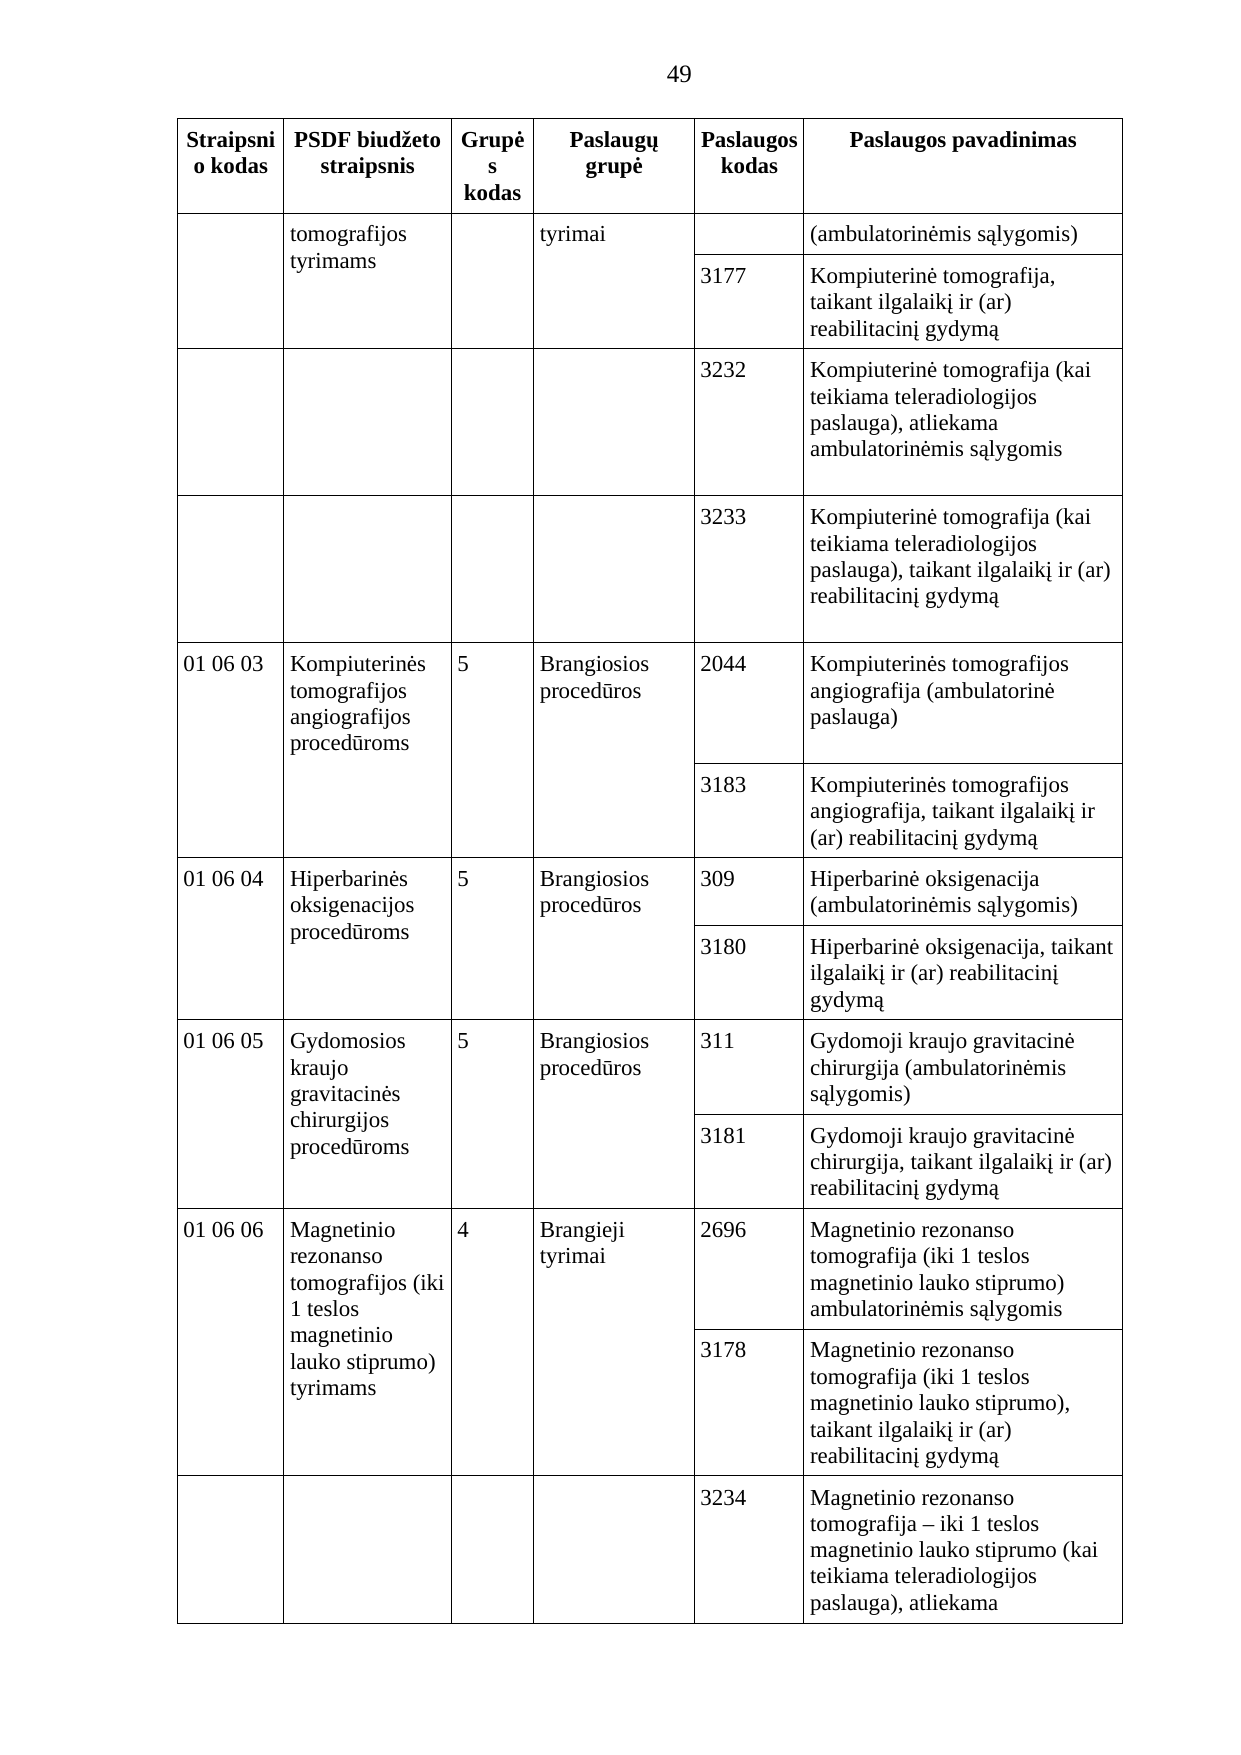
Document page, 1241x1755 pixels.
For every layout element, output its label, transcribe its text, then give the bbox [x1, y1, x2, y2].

table_cell [452, 496, 533, 642]
table_cell 2696 [695, 1209, 803, 1328]
table_cell 3180 [695, 926, 803, 1019]
table_cell [284, 349, 451, 495]
table_cell [178, 925, 283, 1019]
table_cell [284, 763, 451, 857]
table_cell [178, 1476, 283, 1622]
table_cell [695, 214, 803, 254]
table_cell [284, 1476, 451, 1622]
table_cell [452, 214, 533, 254]
table_header Paslaugų grupė [534, 119, 694, 212]
table_cell Gydomoji kraujo gravitacinė chirurgija, taikant ilgalaikį ir (ar) reabilitacinį gydymą [804, 1115, 1122, 1208]
table_header Grupės kodas [452, 119, 533, 212]
table_cell [178, 214, 283, 254]
table_cell [534, 1329, 694, 1475]
table_cell Hiperbarinės oksigenacijos procedūroms [284, 858, 451, 1019]
table_cell Kompiuterinė tomografija (kai teikiama teleradiologijos paslauga), taikant ilgalaikį ir (ar) reabilitacinį gydymą [804, 496, 1122, 642]
table_cell [534, 496, 694, 642]
table_cell 3233 [695, 496, 803, 642]
table_cell Gydomoji kraujo gravitacinė chirurgija (ambulatorinėmis sąlygomis) [804, 1020, 1122, 1113]
table_cell Magnetinio rezonanso tomografija – iki 1 teslos magnetinio lauko stiprumo (kai teikiama teleradiologijos paslauga), atliekama [804, 1476, 1122, 1622]
table_cell 3177 [695, 255, 803, 348]
table_cell 01 06 06 [178, 1209, 283, 1328]
table_cell Brangiosios procedūros [534, 858, 694, 925]
table_cell [452, 763, 533, 857]
table_cell [534, 349, 694, 495]
table_cell [452, 1114, 533, 1208]
table_cell [534, 925, 694, 1019]
table_cell [178, 1114, 283, 1208]
table_cell Kompiuterinės tomografijos angiografija (ambulatorinė paslauga) [804, 643, 1122, 763]
table_cell [284, 496, 451, 642]
table_cell [452, 1329, 533, 1475]
table_cell 3234 [695, 1476, 803, 1622]
table_cell [178, 1329, 283, 1475]
table_cell Brangiosios procedūros [534, 1020, 694, 1208]
table_cell [178, 763, 283, 857]
table_cell Hiperbarinė oksigenacija (ambulatorinėmis sąlygomis) [804, 858, 1122, 925]
table_cell 4 [452, 1209, 533, 1328]
table_cell Magnetinio rezonanso tomografija (iki 1 teslos magnetinio lauko stiprumo), taikant ilgalaikį ir (ar) reabilitacinį gydymą [804, 1330, 1122, 1475]
table_cell [534, 763, 694, 857]
table_cell Magnetinio rezonanso tomografijos (iki 1 teslos magnetinio lauko stiprumo) tyrimams [284, 1209, 451, 1475]
table_header Straipsnio kodas [178, 119, 283, 212]
table_cell Kompiuterinė tomografija (kai teikiama teleradiologijos paslauga), atliekama ambulatorinėmis sąlygomis [804, 349, 1122, 495]
table_cell 5 [452, 858, 533, 925]
table_cell 3178 [695, 1330, 803, 1475]
table_cell [534, 254, 694, 348]
table_cell 5 [452, 1020, 533, 1113]
table_cell [534, 1476, 694, 1622]
table_cell [452, 254, 533, 348]
table_cell 01 06 03 [178, 643, 283, 763]
table_cell 3183 [695, 764, 803, 857]
table_cell Gydomosios kraujo gravitacinės chirurgijos procedūroms [284, 1020, 451, 1208]
table_cell [178, 496, 283, 642]
table_cell tyrimai [534, 214, 694, 254]
table_cell Brangiosios procedūros [534, 643, 694, 763]
table_cell 3232 [695, 349, 803, 495]
table_cell [452, 349, 533, 495]
table_cell [452, 1476, 533, 1622]
table_cell Kompiuterinės tomografijos angiografija, taikant ilgalaikį ir (ar) reabilitacinį gydymą [804, 764, 1122, 857]
table_cell 2044 [695, 643, 803, 763]
table_cell 311 [695, 1020, 803, 1113]
table_cell [178, 349, 283, 495]
table_cell 3181 [695, 1115, 803, 1208]
table_cell tomografijos tyrimams [284, 214, 451, 348]
table_cell (ambulatorinėmis sąlygomis) [804, 214, 1122, 254]
table_cell Magnetinio rezonanso tomografija (iki 1 teslos magnetinio lauko stiprumo) ambulatorinėmis sąlygomis [804, 1209, 1122, 1328]
table_header PSDF biudžeto straipsnis [284, 119, 451, 212]
table_cell Brangieji tyrimai [534, 1209, 694, 1328]
table_cell [178, 254, 283, 348]
table_header Paslaugos pavadinimas [804, 119, 1122, 212]
table_cell 309 [695, 858, 803, 925]
table_cell 01 06 04 [178, 858, 283, 925]
table_cell 01 06 05 [178, 1020, 283, 1113]
table_cell Kompiuterinės tomografijos angiografijos procedūroms [284, 643, 451, 763]
table_cell [452, 925, 533, 1019]
table_cell 5 [452, 643, 533, 763]
table_cell Kompiuterinė tomografija, taikant ilgalaikį ir (ar) reabilitacinį gydymą [804, 255, 1122, 348]
table_cell Hiperbarinė oksigenacija, taikant ilgalaikį ir (ar) reabilitacinį gydymą [804, 926, 1122, 1019]
table_header Paslaugos kodas [695, 119, 803, 212]
